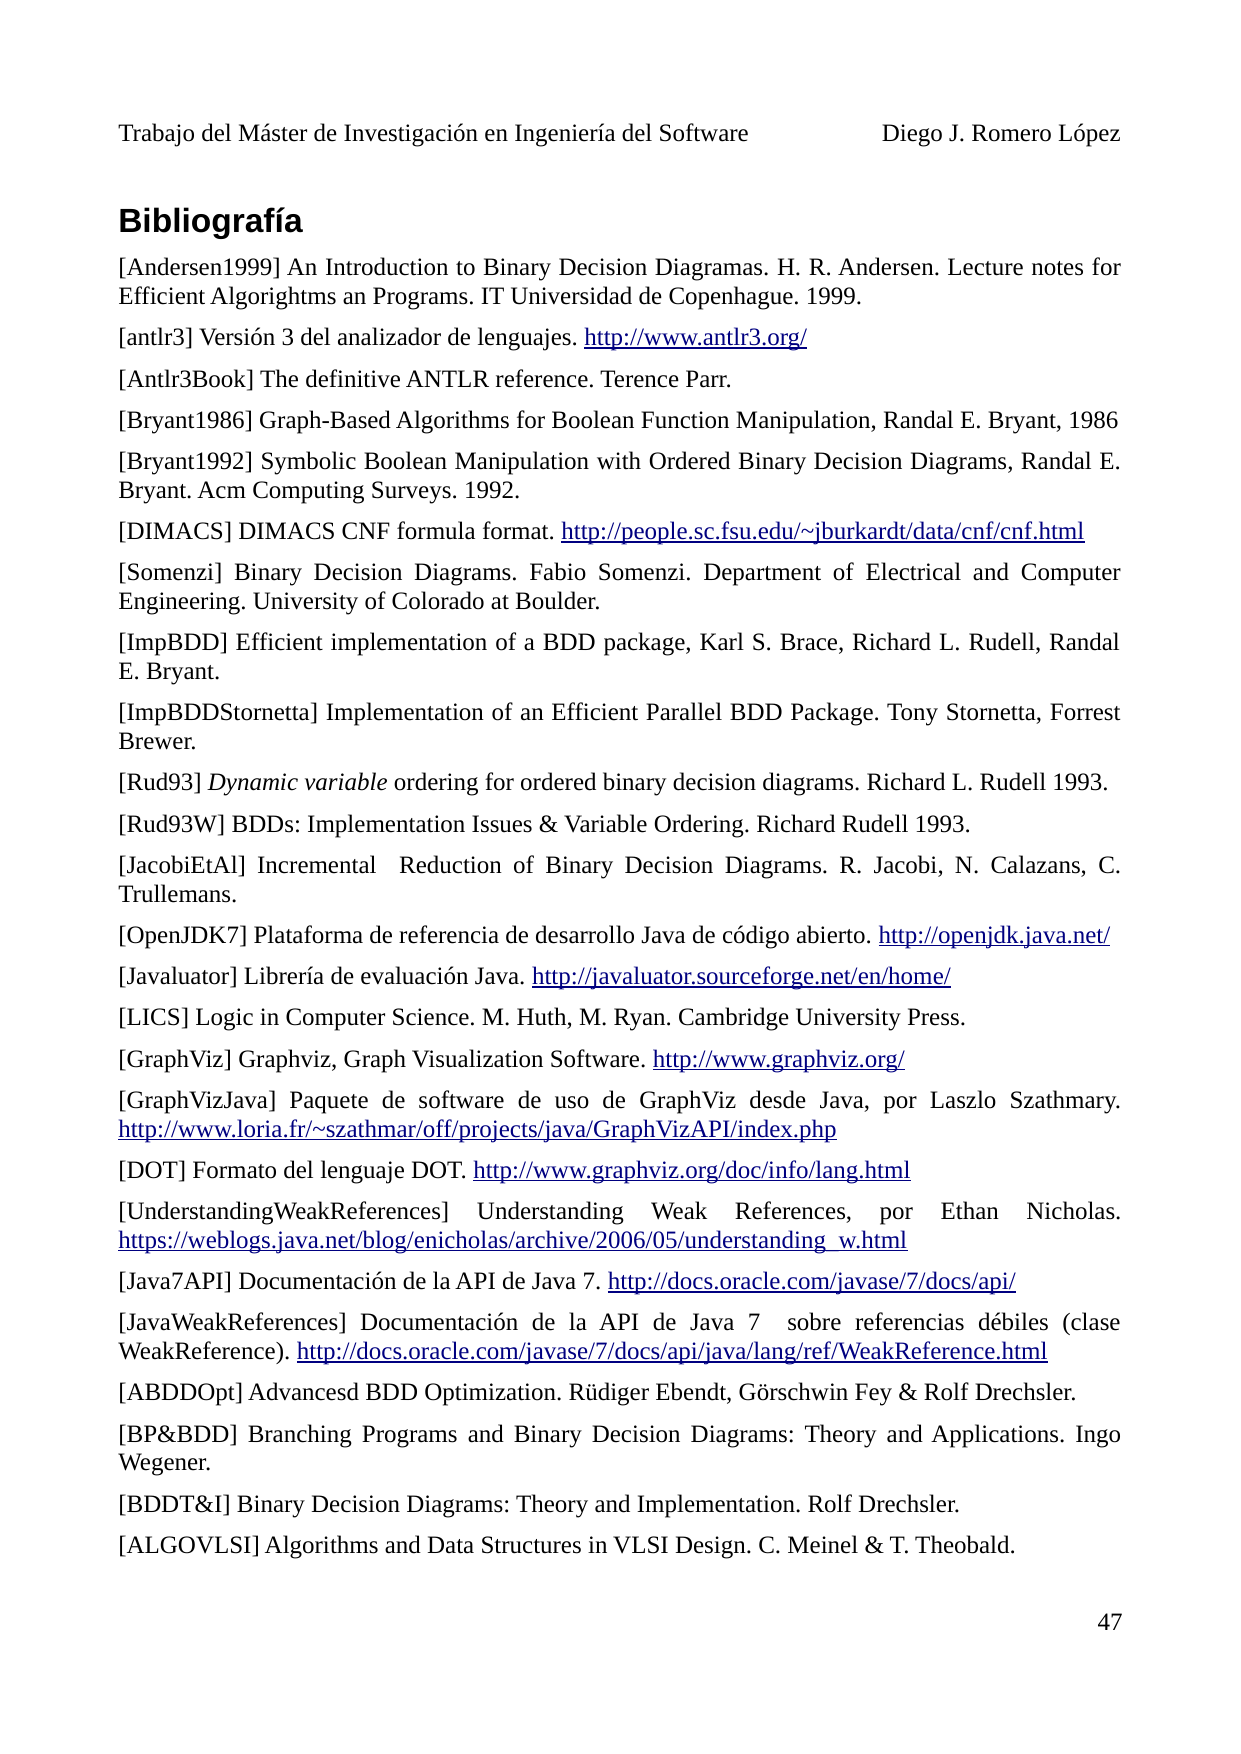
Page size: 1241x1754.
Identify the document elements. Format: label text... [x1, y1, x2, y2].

text [GraphVizJava] Paquete de software de uso de GraphViz desde Java, por Laszlo Szathmary. http://www.loria.fr/~szathmar/off/projects/java/GraphVizAPI/index.php [118, 1085, 1122, 1142]
text [GraphViz] Graphviz, Graph Visualization Software. http://www.graphviz.org/ [118, 1044, 1122, 1072]
text [Rud93] Dynamic variable ordering for ordered binary decision diagrams. Richard L. Rudell 1993. [118, 767, 1122, 796]
text [Bryant1992] Symbolic Boolean Manipulation with Ordered Binary Decision Diagrams, Randal E. Bryant. Acm Computing Surveys. 1992. [118, 446, 1122, 504]
text [antlr3] Versión 3 del analizador de lenguajes. http://www.antlr3.org/ [118, 322, 1122, 351]
text [OpenJDK7] Plataforma de referencia de desarrollo Java de código abierto. http://openjdk.java.net/ [118, 920, 1122, 949]
text [BDDT&I] Binary Decision Diagrams: Theory and Implementation. Rolf Drechsler. [118, 1489, 1122, 1517]
text [Bryant1986] Graph-Based Algorithms for Boolean Function Manipulation, Randal E. Bryant, 1986 [118, 405, 1122, 434]
subtitle Bibliografía [118, 201, 1122, 240]
text [Javaluator] Librería de evaluación Java. http://javaluator.sourceforge.net/en/home/ [118, 961, 1122, 990]
text [Rud93W] BDDs: Implementation Issues & Variable Ordering. Richard Rudell 1993. [118, 809, 1122, 837]
text [ABDDOpt] Advancesd BDD Optimization. Rüdiger Ebendt, Görschwin Fey & Rolf Drechsler. [118, 1377, 1122, 1406]
text [ImpBDDStornetta] Implementation of an Efficient Parallel BDD Package. Tony Stornetta, Forrest Brewer. [118, 697, 1122, 755]
text [Andersen1999] An Introduction to Binary Decision Diagramas. H. R. Andersen. Lecture notes for Efficient Algorightms an Programs. IT Universidad de Copenhague. 1999. [118, 252, 1122, 310]
text [BP&BDD] Branching Programs and Binary Decision Diagrams: Theory and Applications. Ingo Wegener. [118, 1419, 1122, 1476]
text [LICS] Logic in Computer Science. M. Huth, M. Ryan. Cambridge University Press. [118, 1002, 1122, 1031]
text [JacobiEtAl] Incremental Reduction of Binary Decision Diagrams. R. Jacobi, N. Calazans, C. Trullemans. [118, 850, 1122, 907]
text [DIMACS] DIMACS CNF formula format. http://people.sc.fsu.edu/~jburkardt/data/cnf/cnf.html [118, 516, 1122, 545]
text [JavaWeakReferences] Documentación de la API de Java 7 sobre referencias débiles (clase WeakReference). http://docs.oracle.com/javase/7/docs/api/java/lang/ref/WeakReference.html [118, 1307, 1122, 1365]
text [Antlr3Book] The definitive ANTLR reference. Terence Parr. [118, 364, 1122, 392]
text [ImpBDD] Efficient implementation of a BDD package, Karl S. Brace, Richard L. Rudell, Randal E. Bryant. [118, 627, 1122, 685]
text [UnderstandingWeakReferences] Understanding Weak References, por Ethan Nicholas. https://weblogs.java.net/blog/enicholas/archive/2006/05/understanding_w.html [118, 1196, 1122, 1254]
text [DOT] Formato del lenguaje DOT. http://www.graphviz.org/doc/info/lang.html [118, 1155, 1122, 1184]
text [Somenzi] Binary Decision Diagrams. Fabio Somenzi. Department of Electrical and Computer Engineering. University of Colorado at Boulder. [118, 557, 1122, 615]
text [Java7API] Documentación de la API de Java 7. http://docs.oracle.com/javase/7/docs/api/ [118, 1266, 1122, 1295]
text [ALGOVLSI] Algorithms and Data Structures in VLSI Design. C. Meinel & T. Theobald. [118, 1530, 1122, 1559]
